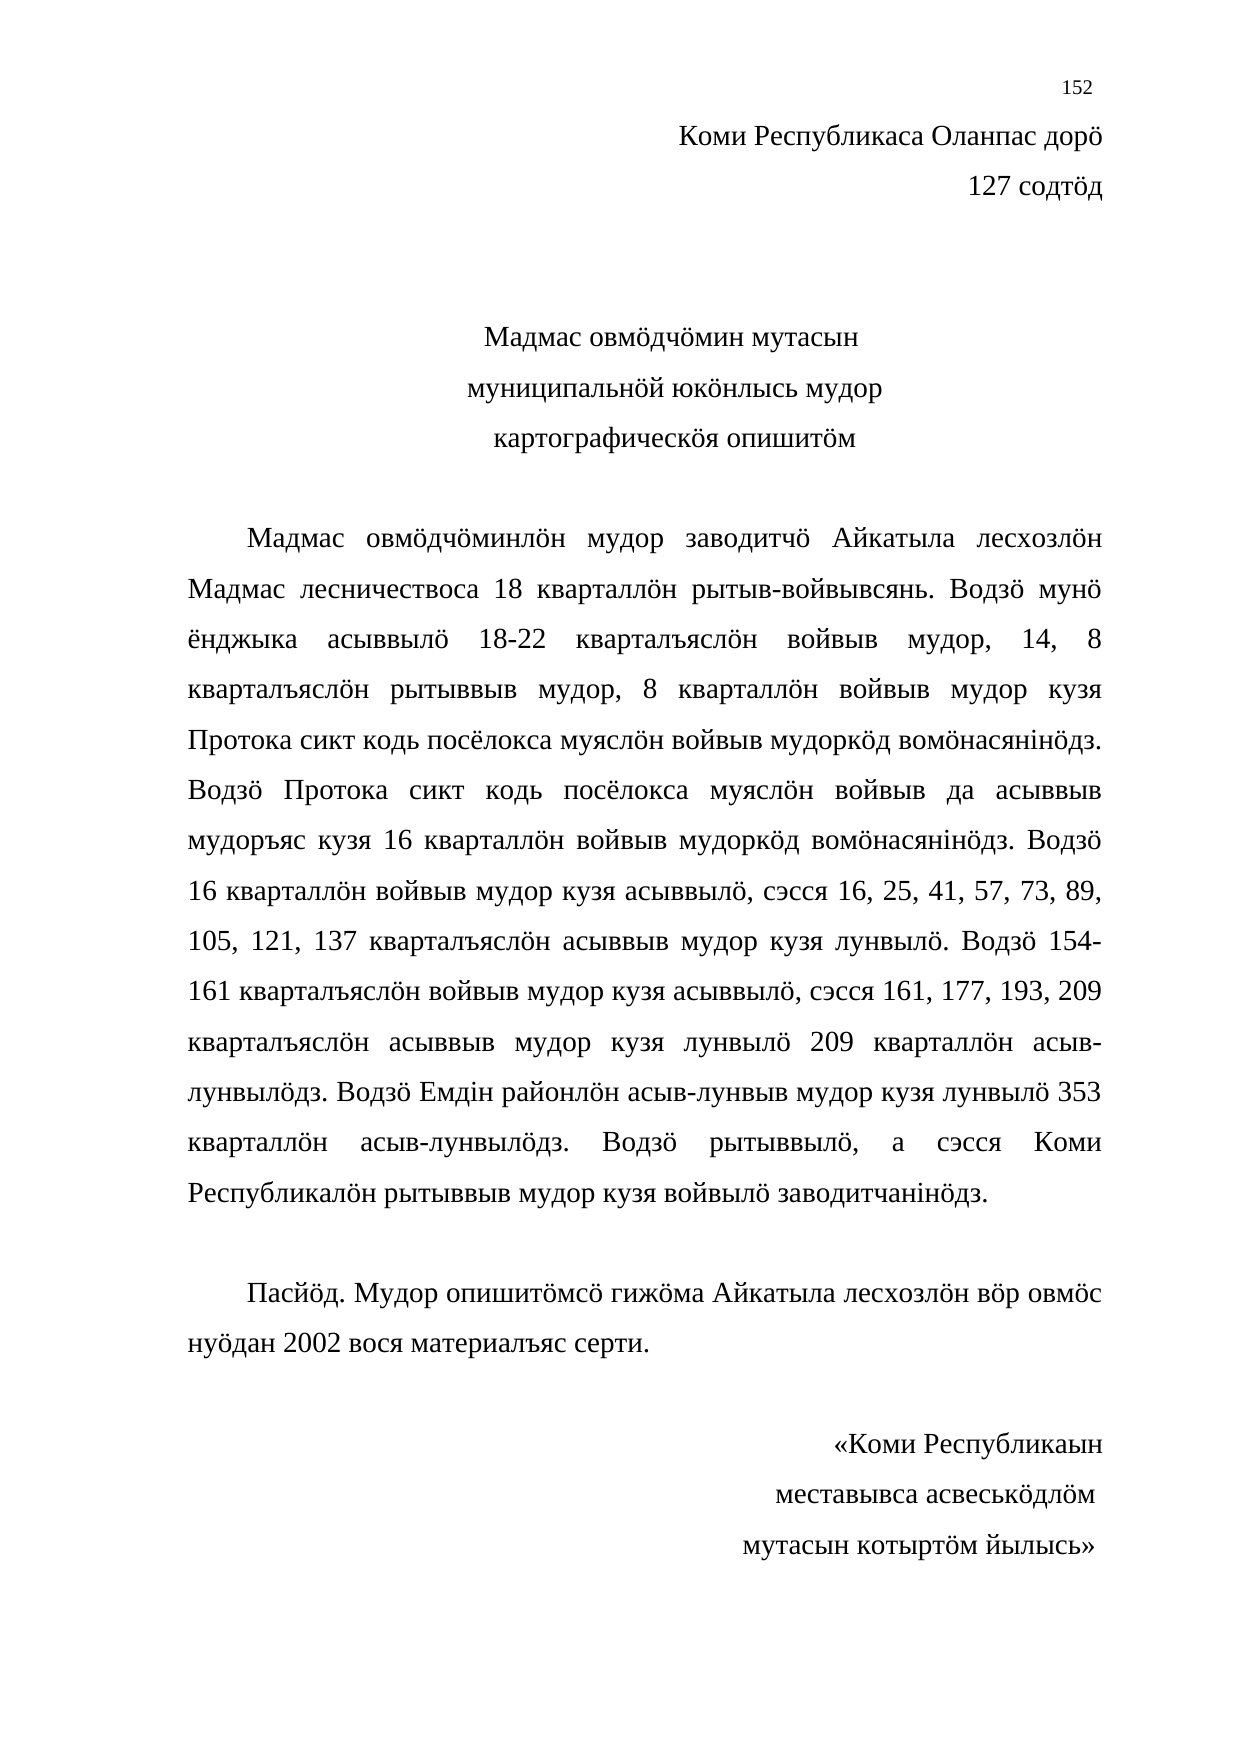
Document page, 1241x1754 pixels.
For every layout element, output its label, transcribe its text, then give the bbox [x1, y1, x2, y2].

subtitle Мадмас овмöдчöмин мутасын [187, 319, 1103, 353]
text 127 содтöд [187, 168, 1103, 202]
text «Коми Республикаын [187, 1426, 1103, 1460]
text мутасын котыртöм йылысь» [187, 1527, 1103, 1560]
text Пасйöд. Мудор опишитöмсö гижöма Айкатыла лесхозлöн вöр овмöс нуöдан 2002 вося материалъяс серти. [187, 1275, 1103, 1359]
text Мадмас овмöдчöминлöн мудор заводитчö Айкатыла лесхозлöн Мадмас лесничествоса 18 кварталлöн рытыв-войвывсянь. Водзö мунö ёнджыка асыввылö 18-22 кварталъяслöн войвыв мудор, 14, 8 кварталъяслöн рытыввыв мудор, 8 кварталлöн войвыв мудор кузя Протока сикт кодь посёлокса муяслöн войвыв мудоркöд вомöнасянiнöдз. Водзö Протока сикт кодь посёлокса муяслöн войвыв да асыввыв мудоръяс кузя 16 кварталлöн войвыв мудоркöд вомöнасянiнöдз. Водзö 16 кварталлöн войвыв мудор кузя асыввылö, сэсся 16, 25, 41, 57, 73, 89, 105, 121, 137 кварталъяслöн асыввыв мудор кузя лунвылö. Водзö 154-161 кварталъяслöн войвыв мудор кузя асыввылö, сэсся 161, 177, 193, 209 кварталъяслöн асыввыв мудор кузя лунвылö 209 кварталлöн асыв-лунвылöдз. Водзö Емдiн районлöн асыв-лунвыв мудор кузя лунвылö 353 кварталлöн асыв-лунвылöдз. Водзö рытыввылö, а сэсся Коми Республикалöн рытыввыв мудор кузя войвылö заводитчанiнöдз. [187, 521, 1103, 1208]
text картографическöя опишитöм [187, 420, 1103, 453]
text муниципальнöй юкöнлысь мудор [187, 370, 1103, 403]
text меставывса асвеськöдлöм [187, 1477, 1103, 1510]
text Коми Республикаса Оланпас дорö [187, 118, 1103, 152]
